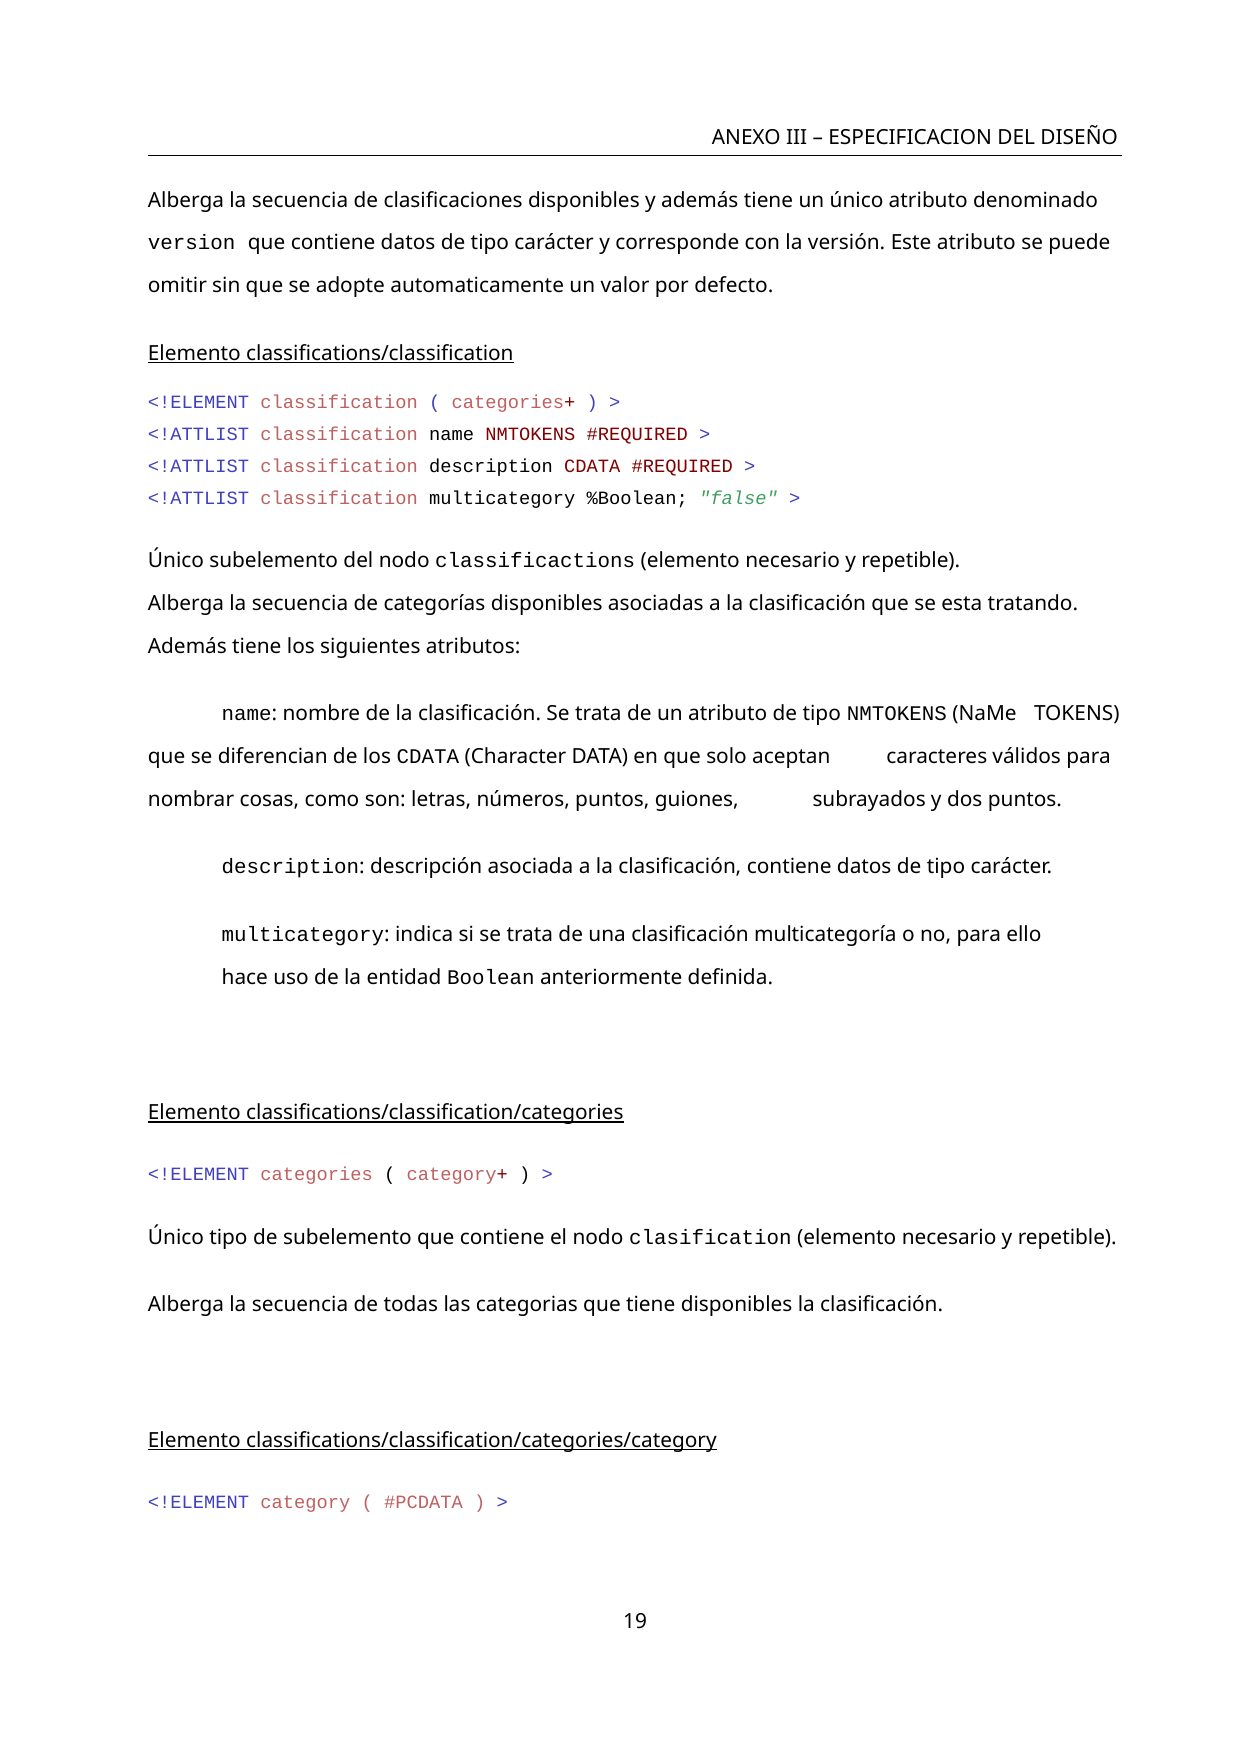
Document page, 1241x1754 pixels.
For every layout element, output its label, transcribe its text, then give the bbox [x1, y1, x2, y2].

text <!ATTLIST classification name NMTOKENS #REQUIRED > [148, 425, 1122, 446]
text description: descripción asociada a la clasificación, contiene datos de tipo carácter. [148, 851, 1122, 880]
text name: nombre de la clasificación. Se trata de un atributo de tipo NMTOKENS (NaMe TOKENS) que se diferencian de los CDATA (Character DATA) en que solo aceptan caracteres válidos para nombrar cosas, como son: letras, números, puntos, guiones, subrayados y dos puntos. [148, 698, 1122, 812]
text Elemento classifications/classification [148, 338, 1122, 366]
text <!ATTLIST classification description CDATA #REQUIRED > [148, 457, 1122, 478]
text <!ELEMENT categories ( category+ ) > [148, 1165, 1122, 1186]
text Único subelemento del nodo classificactions (elemento necesario y repetible). Alberga la secuencia de categorías disponibles asociadas a la clasificación que se esta tratando. Además tiene los siguientes atributos: [148, 545, 1122, 659]
text Elemento classifications/classification/categories [148, 1097, 1122, 1126]
text Alberga la secuencia de todas las categorias que tiene disponibles la clasificación. [148, 1289, 1122, 1318]
text multicategory: indica si se trata de una clasificación multicategoría o no, para ello hace uso de la entidad Boolean anteriormente definida. [148, 919, 1122, 990]
text <!ATTLIST classification multicategory %Boolean; "false" > [148, 488, 1122, 510]
text <!ELEMENT classification ( categories+ ) > [148, 393, 1122, 414]
text <!ELEMENT category ( #PCDATA ) > [148, 1492, 1122, 1514]
text Alberga la secuencia de clasificaciones disponibles y además tiene un único atributo denominado version que contiene datos de tipo carácter y corresponde con la versión. Este atributo se puede omitir sin que se adopte automaticamente un valor por defecto. [148, 185, 1122, 299]
text Único tipo de subelemento que contiene el nodo clasification (elemento necesario y repetible). [148, 1222, 1122, 1250]
text Elemento classifications/classification/categories/category [148, 1425, 1122, 1453]
